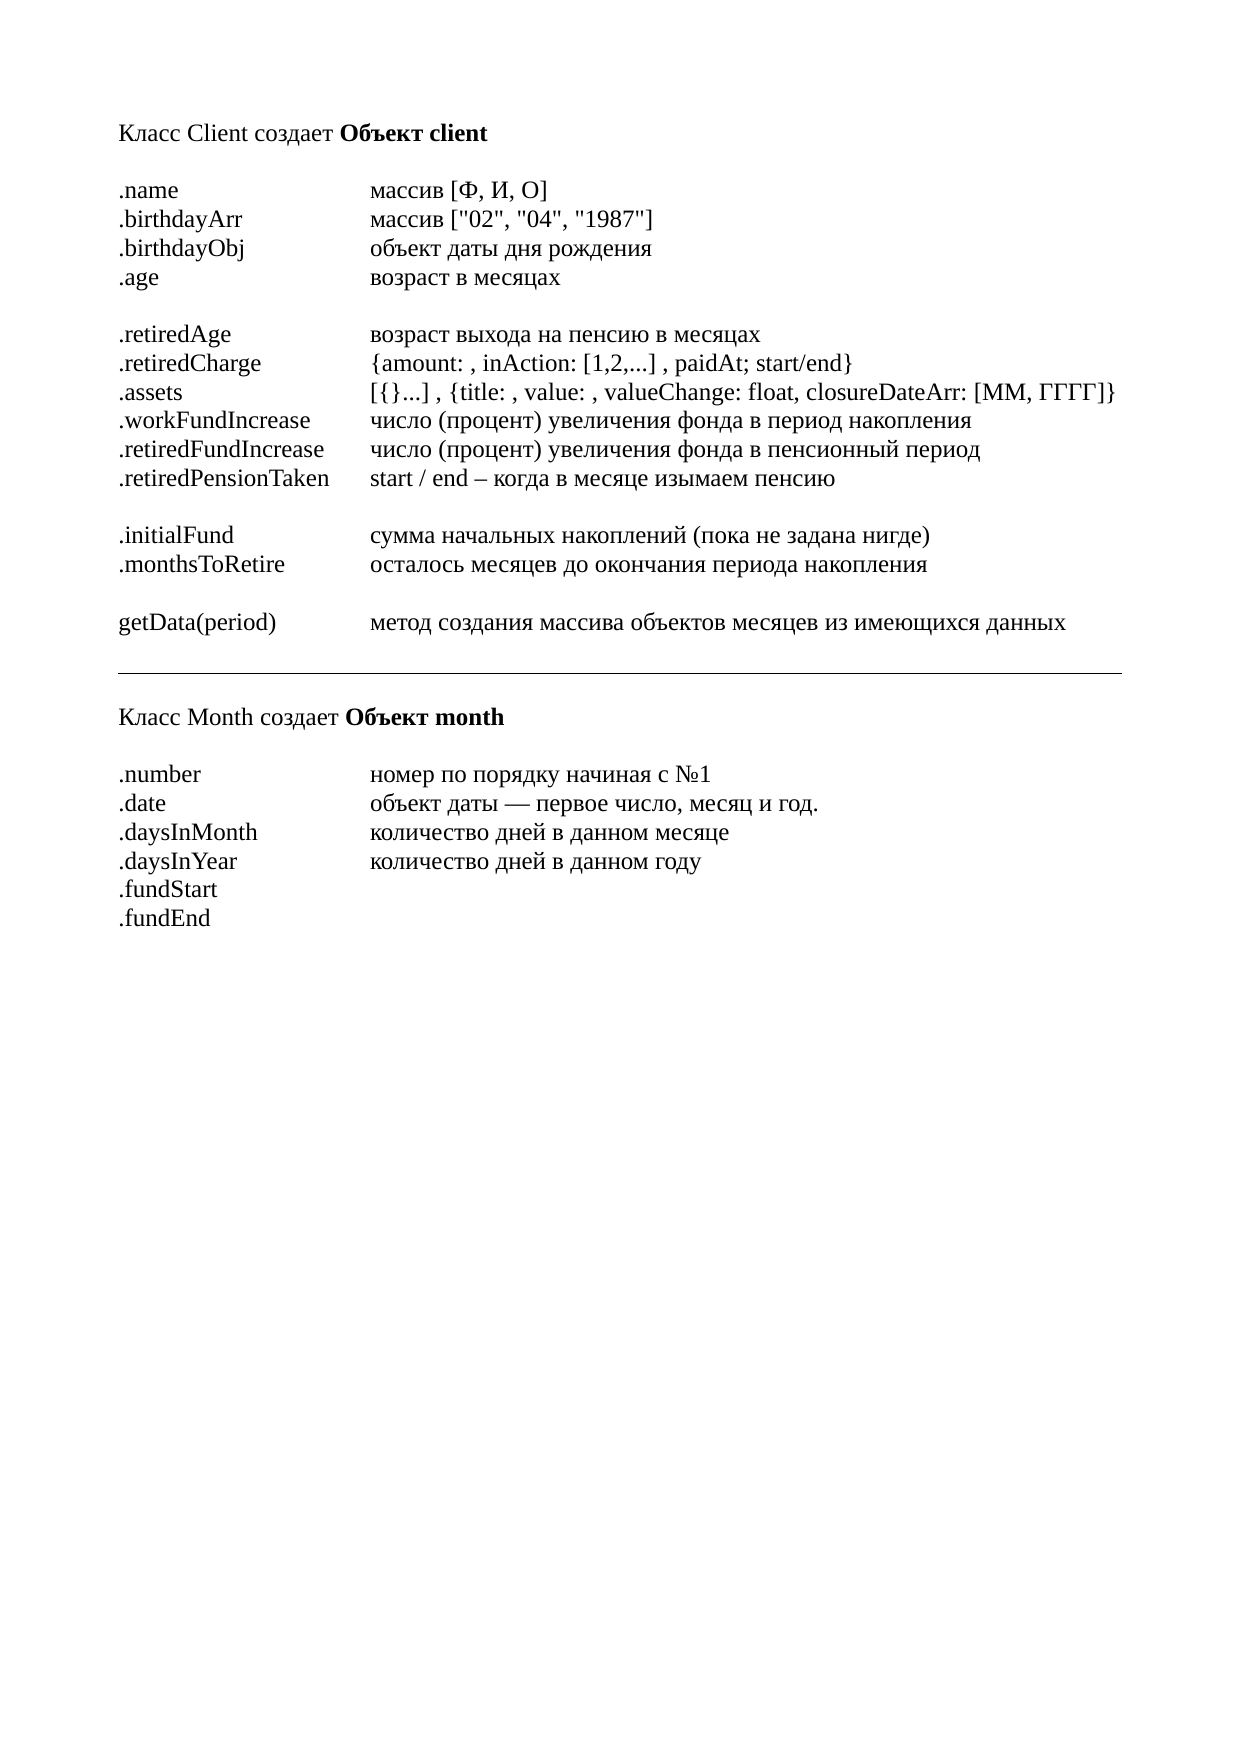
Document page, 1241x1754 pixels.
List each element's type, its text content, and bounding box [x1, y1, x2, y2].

text Класс Month создает Объект month [118, 702, 1122, 731]
text .workFundIncrease число (процент) увеличения фонда в период накопления [118, 406, 1122, 434]
text Класс Client создает Объект client [118, 118, 1122, 147]
text getData(period) метод создания массива объектов месяцев из имеющихся данных [118, 607, 1122, 636]
text .retiredAge возраст выхода на пенсию в месяцах [118, 319, 1122, 348]
text .fundEnd [118, 903, 1122, 932]
text .number номер по порядку начиная с №1 [118, 759, 1122, 788]
text .fundStart [118, 874, 1122, 903]
text .assets [{}...] , {title: , value: , valueChange: float, closureDateArr: [ММ, ГГГГ]} [118, 377, 1122, 406]
text .birthdayObj объект даты дня рождения [118, 233, 1122, 262]
text .daysInMonth количество дней в данном месяце [118, 817, 1122, 846]
text .date объект даты — первое число, месяц и год. [118, 788, 1122, 817]
text .birthdayArr массив ["02", "04", "1987"] [118, 204, 1122, 233]
text .retiredCharge {amount: , inAction: [1,2,...] , paidAt; start/end} [118, 348, 1122, 377]
text .daysInYear количество дней в данном году [118, 846, 1122, 874]
text .name массив [Ф, И, О] [118, 176, 1122, 204]
text .initialFund сумма начальных накоплений (пока не задана нигде) [118, 521, 1122, 549]
text .monthsToRetire осталось месяцев до окончания периода накопления [118, 549, 1122, 578]
text .age возраст в месяцах [118, 262, 1122, 291]
text .retiredFundIncrease число (процент) увеличения фонда в пенсионный период [118, 434, 1122, 463]
text .retiredPensionTaken start / end – когда в месяце изымаем пенсию [118, 463, 1122, 492]
